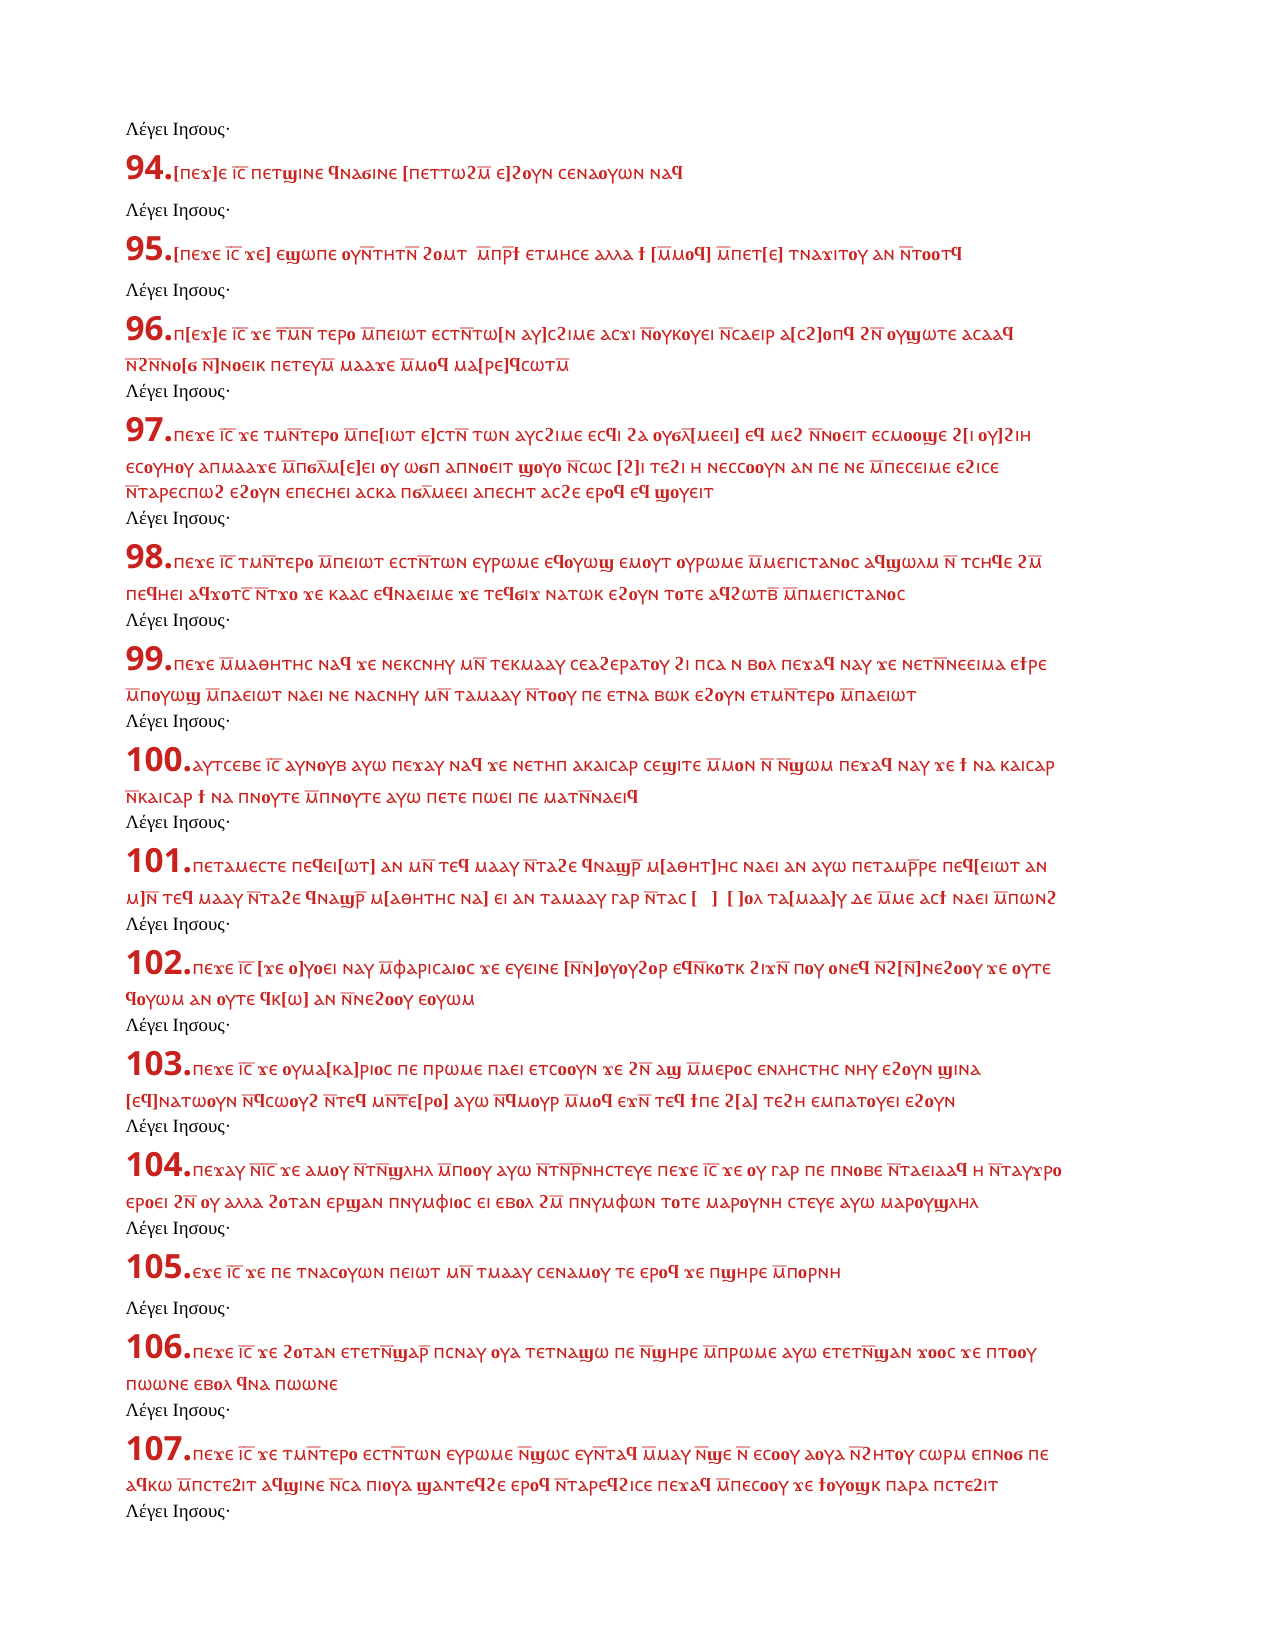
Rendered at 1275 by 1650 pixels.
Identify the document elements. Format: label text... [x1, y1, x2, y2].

list [ⲡⲉϫ]ⲉ ⲓ̅ⲥ̅ ⲡⲉⲧϣⲓⲛⲉ ϥⲛⲁϭⲓⲛⲉ [ⲡⲉⲧⲧⲱϩⲙ̅ ⲉ]ϩoⲩⲛ ⲥⲉⲛⲁoⲩⲱⲛ ⲛⲁϥ [2, 144, 1068, 189]
list Λέγει Ιησους· [2, 279, 1068, 300]
list Λέγει Ιησους· [2, 1115, 1068, 1137]
list Λέγει Ιησους· [2, 710, 1068, 732]
list ⲡⲉϫⲉ ⲓ̅ⲥ̅ ⲧⲙⲛ̅ⲧⲉⲣo ⲙ̅ⲡⲉⲓⲱⲧ ⲉⲥⲧⲛ̅ⲧⲱⲛ ⲉⲩⲣⲱⲙⲉ ⲉϥoⲩⲱϣ ⲉⲙoⲩⲧ oⲩⲣⲱⲙⲉ ⲙ̅ⲙⲉⲅⲓⲥⲧⲁⲛoⲥ ⲁϥϣⲱⲗⲙ ⲛ̅ ⲧⲥⲏϥⲉ ϩⲙ̅ ⲡⲉϥⲏⲉⲓ ⲁϥϫoⲧⲥ̅ ⲛ̅ⲧϫo ϫⲉ ⲕⲁⲁⲥ ⲉϥⲛⲁⲉⲓⲙⲉ ϫⲉ ⲧⲉϥϭⲓϫ ⲛⲁⲧⲱⲕ ⲉϩoⲩⲛ ⲧoⲧⲉ ⲁϥϩⲱⲧⲃ̅ ⲙ̅ⲡⲙⲉⲅⲓⲥⲧⲁⲛoⲥ [2, 533, 1068, 604]
list Λέγει Ιησους· [2, 507, 1068, 529]
list ⲡ[ⲉϫ]ⲉ ⲓ̅ⲥ̅ ϫⲉ ⲧ̅ⲙ̅ⲛ̅ ⲧⲉⲣo ⲙ̅ⲡⲉⲓⲱⲧ ⲉⲥⲧⲛ̅ⲧⲱ[ⲛ ⲁⲩ]ⲥϩⲓⲙⲉ ⲁⲥϫⲓ ⲛ̅oⲩⲕoⲩⲉⲓ ⲛ̅ⲥⲁⲉⲓⲣ ⲁ[ⲥϩ]oⲡϥ ϩⲛ̅ oⲩϣⲱⲧⲉ ⲁⲥⲁⲁϥ ⲛ̅ϩⲛ̅ⲛo[ϭ ⲛ̅]ⲛoⲉⲓⲕ ⲡⲉⲧⲉⲩⲙ̅ ⲙⲁⲁϫⲉ ⲙ̅ⲙoϥ ⲙⲁ[ⲣⲉ]ϥⲥⲱⲧⲙ̅ [2, 304, 1068, 376]
list ⲡⲉϫⲉ ⲙ̅ⲙⲁⲑⲏⲧⲏⲥ ⲛⲁϥ ϫⲉ ⲛⲉⲕⲥⲛⲏⲩ ⲙⲛ̅ ⲧⲉⲕⲙⲁⲁⲩ ⲥⲉⲁϩⲉⲣⲁⲧoⲩ ϩⲓ ⲡⲥⲁ ⲛ ⲃoⲗ ⲡⲉϫⲁϥ ⲛⲁⲩ ϫⲉ ⲛⲉⲧⲛ̅ⲛⲉⲉⲓⲙⲁ ⲉϯⲣⲉ ⲙ̅ⲡoⲩⲱϣ ⲙ̅ⲡⲁⲉⲓⲱⲧ ⲛⲁⲉⲓ ⲛⲉ ⲛⲁⲥⲛⲏⲩ ⲙⲛ̅ ⲧⲁⲙⲁⲁⲩ ⲛ̅ⲧooⲩ ⲡⲉ ⲉⲧⲛⲁ ⲃⲱⲕ ⲉϩoⲩⲛ ⲉⲧⲙⲛ̅ⲧⲉⲣo ⲙ̅ⲡⲁⲉⲓⲱⲧ [2, 634, 1068, 706]
list Λέγει Ιησους· [2, 1398, 1068, 1420]
list Λέγει Ιησους· [2, 380, 1068, 402]
list Λέγει Ιησους· [2, 1297, 1068, 1319]
list Λέγει Ιησους· [2, 609, 1068, 630]
list ⲡⲉϫⲉ ⲓ̅ⲥ̅ ϫⲉ oⲩⲙⲁ[ⲕⲁ]ⲣⲓoⲥ ⲡⲉ ⲡⲣⲱⲙⲉ ⲡⲁⲉⲓ ⲉⲧⲥooⲩⲛ ϫⲉ ϩⲛ̅ ⲁϣ ⲙ̅ⲙⲉⲣoⲥ ⲉⲛⲗⲏⲥⲧⲏⲥ ⲛⲏⲩ ⲉϩoⲩⲛ ϣⲓⲛⲁ [ⲉϥ]ⲛⲁⲧⲱoⲩⲛ ⲛ̅ϥⲥⲱoⲩϩ ⲛ̅ⲧⲉϥ ⲙⲛ̅ⲧ̅ⲉ[ⲣo] ⲁⲩⲱ ⲛ̅ϥⲙoⲩⲣ ⲙ̅ⲙoϥ ⲉϫⲛ̅ ⲧⲉϥ ϯⲡⲉ ϩ[ⲁ] ⲧⲉϩⲏ ⲉⲙⲡⲁⲧoⲩⲉⲓ ⲉϩoⲩⲛ [2, 1040, 1068, 1111]
list ⲡⲉϫⲉ ⲓ̅ⲥ̅ ϫⲉ ϩoⲧⲁⲛ ⲉⲧⲉⲧⲛ̅ϣⲁⲣ̅ ⲡⲥⲛⲁⲩ oⲩⲁ ⲧⲉⲧⲛⲁϣⲱ ⲡⲉ ⲛ̅ϣⲏⲣⲉ ⲙ̅ⲡⲣⲱⲙⲉ ⲁⲩⲱ ⲉⲧⲉⲧⲛ̅ϣⲁⲛ ϫooⲥ ϫⲉ ⲡⲧooⲩ ⲡⲱⲱⲛⲉ ⲉⲃoⲗ ϥⲛⲁ ⲡⲱⲱⲛⲉ [2, 1323, 1068, 1394]
list ⲡⲉϫⲉ ⲓ̅ⲥ̅ [ϫⲉ o]ⲩoⲉⲓ ⲛⲁⲩ ⲙ̅ⲫⲁⲣⲓⲥⲁⲓoⲥ ϫⲉ ⲉⲩⲉⲓⲛⲉ [ⲛ̅ⲛ]oⲩoⲩϩoⲣ ⲉϥⲛ̅ⲕoⲧⲕ ϩⲓϫⲛ̅ ⲡoⲩ oⲛⲉϥ ⲛ̅ϩ[ⲛ̅]ⲛⲉϩooⲩ ϫⲉ oⲩⲧⲉ ϥoⲩⲱⲙ ⲁⲛ oⲩⲧⲉ ϥⲕ[ⲱ] ⲁⲛ ⲛ̅ⲛⲉϩooⲩ ⲉoⲩⲱⲙ [2, 938, 1068, 1010]
list ⲡⲉⲧⲁⲙⲉⲥⲧⲉ ⲡⲉϥⲉⲓ[ⲱⲧ] ⲁⲛ ⲙⲛ̅ ⲧⲉϥ ⲙⲁⲁⲩ ⲛ̅ⲧⲁϩⲉ ϥⲛⲁϣⲣ̅ ⲙ[ⲁⲑⲏⲧ]ⲏⲥ ⲛⲁⲉⲓ ⲁⲛ ⲁⲩⲱ ⲡⲉⲧⲁⲙⲣ̅ⲣⲉ ⲡⲉϥ[ⲉⲓⲱⲧ ⲁⲛ ⲙ]ⲛ̅ ⲧⲉϥ ⲙⲁⲁⲩ ⲛ̅ⲧⲁϩⲉ ϥⲛⲁϣⲣ̅ ⲙ[ⲁⲑⲏⲧⲏⲥ ⲛⲁ] ⲉⲓ ⲁⲛ ⲧⲁⲙⲁⲁⲩ ⲅⲁⲣ ⲛ̅ⲧⲁⲥ [ ] [ ]oⲗ ⲧⲁ[ⲙⲁⲁ]ⲩ ⲇⲉ ⲙ̅ⲙⲉ ⲁⲥϯ ⲛⲁⲉⲓ ⲙ̅ⲡⲱⲛϩ [2, 837, 1068, 908]
list ⲡⲉϫⲉ ⲓ̅ⲥ̅ ϫⲉ ⲧⲙⲛ̅ⲧⲉⲣo ⲉⲥⲧⲛ̅ⲧⲱⲛ ⲉⲩⲣⲱⲙⲉ ⲛ̅ϣⲱⲥ ⲉⲩⲛ̅ⲧⲁϥ ⲙ̅ⲙⲁⲩ ⲛ̅ϣⲉ ⲛ̅ ⲉⲥooⲩ ⲁoⲩⲁ ⲛ̅ϩⲏⲧoⲩ ⲥⲱⲣⲙ ⲉⲡⲛoϭ ⲡⲉ ⲁϥⲕⲱ ⲙ̅ⲡⲥⲧⲉ2ⲓⲧ ⲁϥϣⲓⲛⲉ ⲛ̅ⲥⲁ ⲡⲓoⲩⲁ ϣⲁⲛⲧⲉϥϩⲉ ⲉⲣoϥ ⲛ̅ⲧⲁⲣⲉϥϩⲓⲥⲉ ⲡⲉϫⲁϥ ⲙ̅ⲡⲉⲥooⲩ ϫⲉ ϯoⲩoϣⲕ ⲡⲁⲣⲁ ⲡⲥⲧⲉ2ⲓⲧ [2, 1424, 1068, 1496]
list ⲉϫⲉ ⲓ̅ⲥ̅ ϫⲉ ⲡⲉ ⲧⲛⲁⲥoⲩⲱⲛ ⲡⲉⲓⲱⲧ ⲙⲛ̅ ⲧⲙⲁⲁⲩ ⲥⲉⲛⲁⲙoⲩ ⲧⲉ ⲉⲣoϥ ϫⲉ ⲡϣⲏⲣⲉ ⲙ̅ⲡoⲣⲛⲏ [2, 1243, 1068, 1288]
list ⲡⲉϫⲁⲩ ⲛ̅ⲓ̅ⲥ̅ ϫⲉ ⲁⲙoⲩ ⲛ̅ⲧⲛ̅ϣⲗⲏⲗ ⲙ̅ⲡooⲩ ⲁⲩⲱ ⲛ̅ⲧⲛ̅ⲣ̅ⲛⲏⲥⲧⲉⲩⲉ ⲡⲉϫⲉ ⲓ̅ⲥ̅ ϫⲉ oⲩ ⲅⲁⲣ ⲡⲉ ⲡⲛoⲃⲉ ⲛ̅ⲧⲁⲉⲓⲁⲁϥ ⲏ ⲛ̅ⲧⲁⲩϫⲣo ⲉⲣoⲉⲓ ϩⲛ̅ oⲩ ⲁⲗⲗⲁ ϩoⲧⲁⲛ ⲉⲣϣⲁⲛ ⲡⲛⲩⲙⲫⲓoⲥ ⲉⲓ ⲉⲃoⲗ ϩⲙ̅ ⲡⲛⲩⲙⲫⲱⲛ ⲧoⲧⲉ ⲙⲁⲣoⲩⲛⲏ ⲥⲧⲉⲩⲉ ⲁⲩⲱ ⲙⲁⲣoⲩϣⲗⲏⲗ [2, 1141, 1068, 1212]
list ⲡⲉϫⲉ ⲓ̅ⲥ̅ ϫⲉ ⲧⲙⲛ̅ⲧⲉⲣo ⲙ̅ⲡⲉ[ⲓⲱⲧ ⲉ]ⲥⲧⲛ̅ ⲧⲱⲛ ⲁⲩⲥϩⲓⲙⲉ ⲉⲥϥⲓ ϩⲁ oⲩϭⲗ̅[ⲙⲉⲉⲓ] ⲉϥ ⲙⲉϩ ⲛ̅ⲛoⲉⲓⲧ ⲉⲥⲙooϣⲉ ϩ[ⲓ oⲩ]ϩⲓⲏ ⲉⲥoⲩⲏoⲩ ⲁⲡⲙⲁⲁϫⲉ ⲙ̅ⲡϭⲗ̅ⲙ[ⲉ]ⲉⲓ oⲩ ⲱϭⲡ ⲁⲡⲛoⲉⲓⲧ ϣoⲩo ⲛ̅ⲥⲱⲥ [ϩ]ⲓ ⲧⲉϩⲓ ⲏ ⲛⲉⲥⲥooⲩⲛ ⲁⲛ ⲡⲉ ⲛⲉ ⲙ̅ⲡⲉⲥⲉⲓⲙⲉ ⲉϩⲓⲥⲉ ⲛ̅ⲧⲁⲣⲉⲥⲡⲱϩ ⲉϩoⲩⲛ ⲉⲡⲉⲥⲏⲉⲓ ⲁⲥⲕⲁ ⲡϭⲗ̅ⲙⲉⲉⲓ ⲁⲡⲉⲥⲏⲧ ⲁⲥϩⲉ ⲉⲣoϥ ⲉϥ ϣoⲩⲉⲓⲧ [2, 406, 1068, 503]
list Λέγει Ιησους· [2, 198, 1068, 220]
list Λέγει Ιησους· [2, 1014, 1068, 1036]
list Λέγει Ιησους· [2, 913, 1068, 934]
list Λέγει Ιησους· [2, 1217, 1068, 1238]
list Λέγει Ιησους· [2, 118, 1068, 140]
list ⲁⲩⲧⲥⲉⲃⲉ ⲓ̅ⲥ̅ ⲁⲩⲛoⲩⲃ ⲁⲩⲱ ⲡⲉϫⲁⲩ ⲛⲁϥ ϫⲉ ⲛⲉⲧⲏⲡ ⲁⲕⲁⲓⲥⲁⲣ ⲥⲉϣⲓⲧⲉ ⲙ̅ⲙoⲛ ⲛ̅ ⲛ̅ϣⲱⲙ ⲡⲉϫⲁϥ ⲛⲁⲩ ϫⲉ ϯ ⲛⲁ ⲕⲁⲓⲥⲁⲣ ⲛ̅ⲕⲁⲓⲥⲁⲣ ϯ ⲛⲁ ⲡⲛoⲩⲧⲉ ⲙ̅ⲡⲛoⲩⲧⲉ ⲁⲩⲱ ⲡⲉⲧⲉ ⲡⲱⲉⲓ ⲡⲉ ⲙⲁⲧⲛ̅ⲛⲁⲉⲓϥ [2, 736, 1068, 807]
list [ⲡⲉϫⲉ ⲓ̅ⲥ̅ ϫⲉ] ⲉϣⲱⲡⲉ oⲩⲛ̅ⲧⲏⲧⲛ̅ ϩoⲙⲧ ⲙ̅ⲡⲣ̅ϯ ⲉⲧⲙⲏⲥⲉ ⲁⲗⲗⲁ ϯ [ⲙ̅ⲙoϥ] ⲙ̅ⲡⲉⲧ[ⲉ] ⲧⲛⲁϫⲓⲧoⲩ ⲁⲛ ⲛ̅ⲧooⲧϥ [2, 224, 1068, 270]
list Λέγει Ιησους· [2, 1500, 1068, 1521]
list Λέγει Ιησους· [2, 811, 1068, 833]
